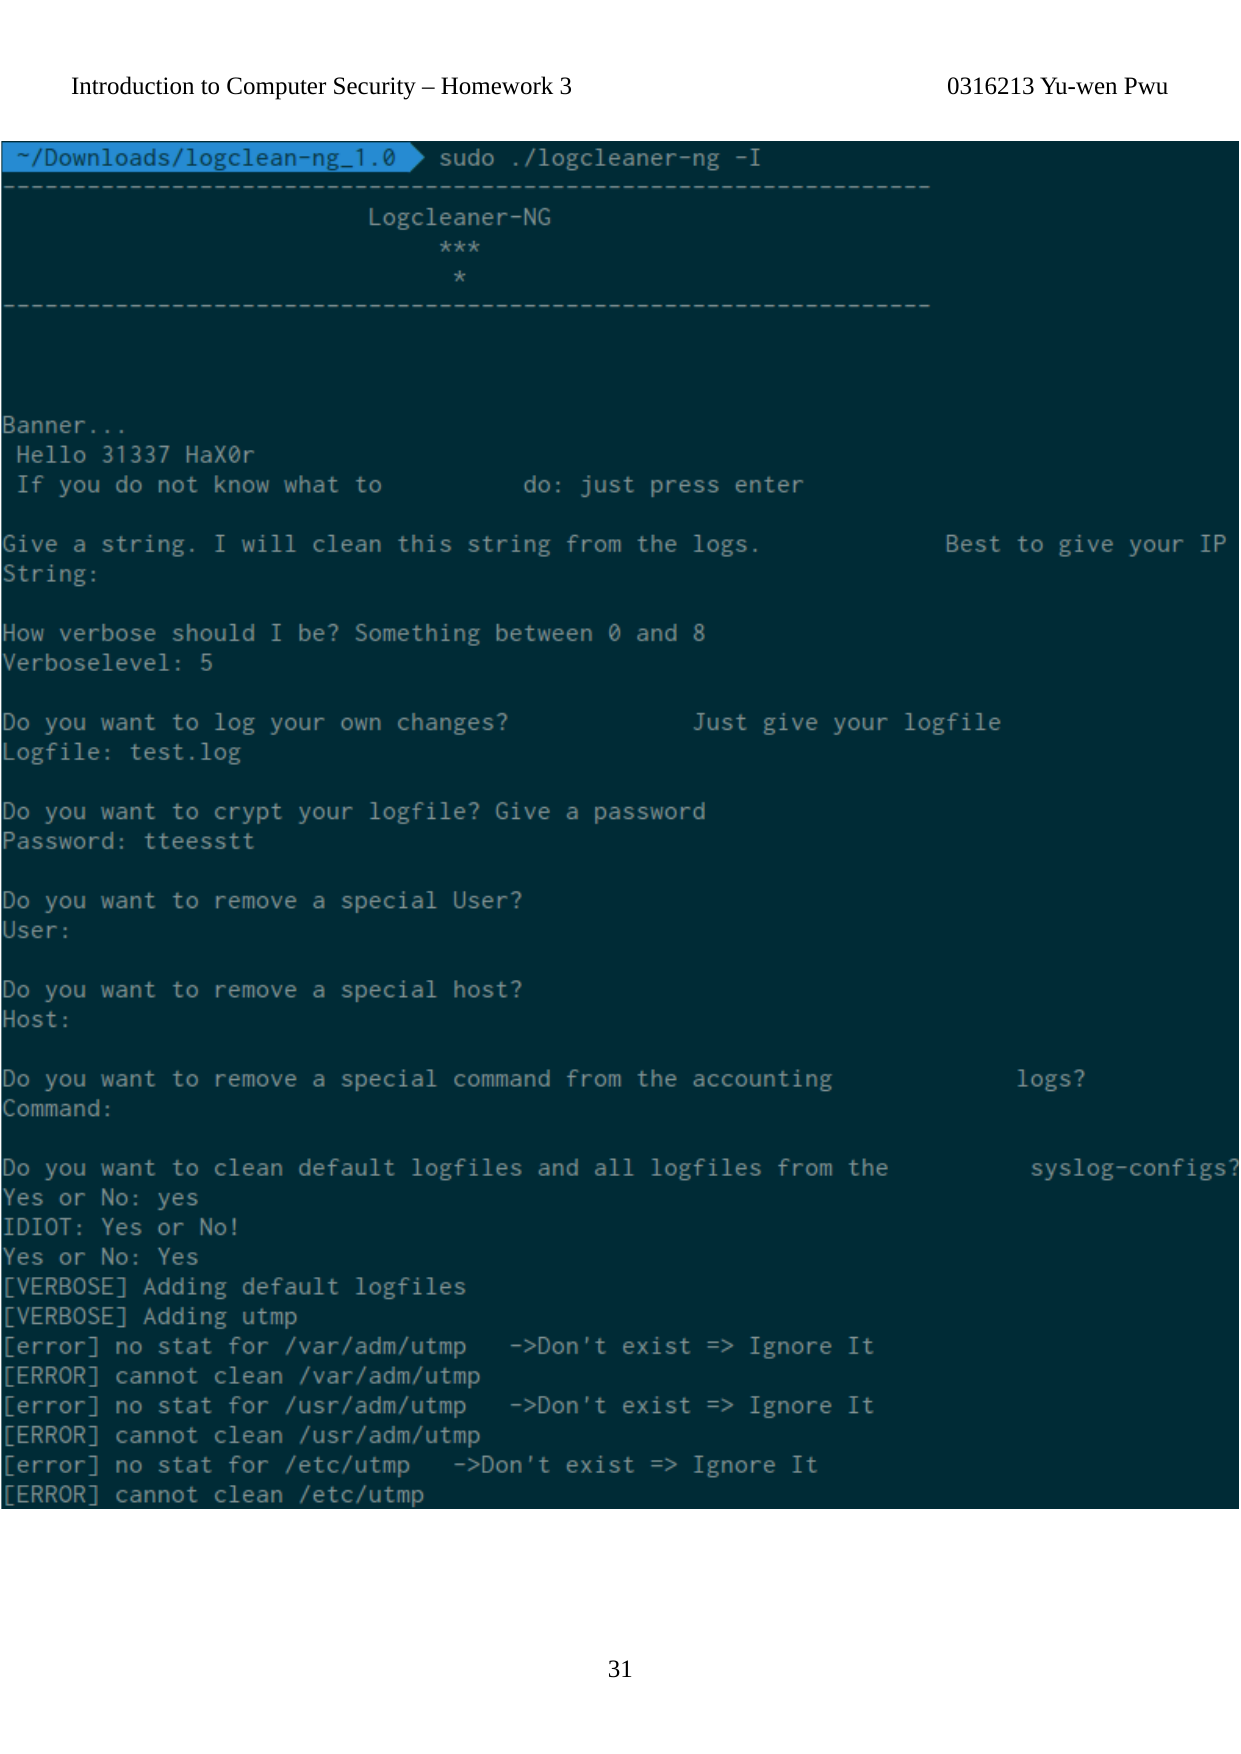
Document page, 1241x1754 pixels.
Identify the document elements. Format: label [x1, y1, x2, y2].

picture [19, 926, 29, 938]
picture [625, 1159, 633, 1175]
picture [299, 1461, 310, 1472]
picture [186, 807, 199, 819]
picture [752, 1337, 760, 1354]
picture [496, 1163, 507, 1175]
picture [764, 1461, 775, 1472]
picture [117, 1461, 127, 1472]
picture [243, 480, 269, 492]
picture [216, 896, 226, 908]
picture [1215, 1163, 1225, 1175]
picture [6, 1456, 14, 1476]
picture [188, 476, 197, 492]
picture [300, 1367, 310, 1385]
picture [1, 1070, 30, 1086]
picture [32, 1367, 85, 1383]
picture [764, 1342, 776, 1358]
picture [187, 1253, 198, 1265]
picture [440, 1342, 466, 1358]
picture [32, 1426, 86, 1443]
picture [778, 480, 789, 492]
picture [1, 624, 44, 641]
picture [271, 1312, 297, 1329]
picture [597, 149, 605, 165]
picture [440, 1401, 466, 1418]
picture [581, 629, 592, 641]
picture [639, 536, 648, 552]
picture [299, 1282, 310, 1294]
picture [329, 1342, 338, 1354]
picture [285, 896, 296, 908]
picture [369, 480, 382, 492]
picture [652, 1070, 662, 1086]
picture [60, 1401, 72, 1413]
picture [60, 1218, 72, 1235]
picture [426, 718, 437, 730]
picture [286, 1455, 296, 1474]
picture [1144, 540, 1169, 552]
picture [484, 1159, 492, 1175]
picture [243, 1371, 254, 1383]
picture [130, 1461, 143, 1472]
picture [231, 1367, 239, 1383]
picture [470, 896, 479, 908]
picture [17, 1461, 29, 1472]
picture [524, 476, 551, 492]
picture [89, 837, 99, 848]
picture [46, 421, 57, 433]
picture [6, 1426, 14, 1446]
picture [370, 540, 381, 552]
picture [230, 624, 239, 641]
picture [17, 1401, 29, 1413]
picture [230, 833, 240, 849]
picture [285, 985, 296, 997]
picture [442, 624, 449, 641]
picture [286, 1396, 296, 1414]
picture [46, 718, 58, 735]
picture [681, 1339, 690, 1354]
picture [116, 985, 127, 997]
picture [33, 1342, 43, 1354]
picture [765, 476, 775, 492]
picture [1173, 1159, 1184, 1175]
picture [18, 1278, 43, 1294]
picture [343, 1337, 352, 1355]
picture [356, 1164, 367, 1175]
picture [356, 1337, 396, 1354]
picture [4, 1189, 15, 1205]
picture [47, 1461, 57, 1472]
picture [131, 1074, 141, 1086]
picture [1, 981, 30, 997]
picture [851, 1160, 859, 1175]
picture [186, 1163, 199, 1175]
picture [637, 629, 648, 641]
picture [257, 1163, 268, 1175]
picture [327, 1461, 338, 1472]
picture [328, 1431, 338, 1443]
picture [33, 1253, 43, 1265]
picture [47, 743, 58, 759]
picture [369, 1282, 382, 1294]
picture [328, 1159, 340, 1175]
picture [850, 1396, 859, 1413]
picture [300, 1485, 310, 1504]
picture [722, 1074, 733, 1086]
picture [454, 1431, 481, 1447]
picture [329, 535, 338, 552]
picture [950, 713, 959, 730]
picture [724, 1159, 732, 1175]
picture [835, 718, 846, 735]
picture [229, 1074, 240, 1086]
picture [60, 807, 85, 819]
picture [46, 540, 57, 552]
picture [426, 1371, 437, 1383]
picture [61, 629, 71, 641]
picture [454, 154, 465, 165]
picture [343, 1371, 353, 1383]
picture [271, 1163, 282, 1175]
picture [595, 480, 606, 492]
picture [455, 271, 465, 281]
picture [750, 480, 761, 492]
picture [188, 1486, 197, 1502]
picture [75, 658, 85, 670]
picture [201, 1282, 212, 1294]
picture [174, 981, 183, 997]
picture [243, 718, 255, 735]
picture [736, 480, 747, 492]
picture [230, 807, 240, 819]
picture [596, 1397, 606, 1413]
picture [187, 624, 226, 641]
picture [299, 624, 325, 641]
picture [175, 1457, 183, 1472]
picture [18, 1342, 29, 1354]
picture [215, 807, 226, 819]
picture [469, 213, 479, 225]
picture [144, 748, 155, 760]
picture [342, 1163, 352, 1175]
picture [906, 713, 915, 730]
picture [707, 1074, 719, 1086]
picture [215, 1371, 226, 1383]
picture [285, 718, 310, 730]
picture [273, 535, 281, 552]
picture [693, 803, 705, 819]
picture [243, 1401, 255, 1413]
picture [455, 629, 465, 641]
picture [795, 1070, 801, 1086]
picture [60, 1163, 85, 1175]
picture [708, 718, 719, 730]
picture [89, 1307, 113, 1324]
picture [116, 1431, 127, 1443]
picture [102, 807, 115, 819]
picture [102, 718, 115, 730]
picture [567, 154, 578, 170]
picture [454, 892, 466, 908]
picture [595, 1163, 606, 1175]
picture [300, 1426, 310, 1444]
picture [257, 1490, 268, 1502]
picture [203, 1456, 212, 1472]
picture [610, 480, 620, 492]
picture [639, 807, 648, 819]
picture [820, 1401, 831, 1413]
picture [468, 1074, 521, 1086]
picture [414, 1278, 421, 1294]
picture [343, 1074, 352, 1086]
picture [399, 536, 409, 552]
picture [679, 480, 690, 492]
picture [496, 624, 522, 641]
picture [315, 1278, 324, 1294]
picture [1, 143, 424, 172]
picture [314, 1372, 324, 1383]
picture [469, 241, 479, 251]
picture [553, 1159, 578, 1175]
picture [525, 540, 536, 552]
picture [751, 1461, 761, 1472]
picture [370, 208, 380, 225]
picture [341, 1490, 352, 1502]
picture [454, 213, 465, 225]
picture [75, 1104, 85, 1116]
picture [116, 476, 143, 492]
picture [229, 748, 241, 764]
picture [159, 1193, 170, 1210]
picture [595, 540, 621, 552]
picture [189, 1278, 196, 1294]
picture [75, 1193, 85, 1205]
picture [231, 1159, 239, 1175]
picture [46, 1278, 57, 1294]
picture [186, 718, 199, 730]
picture [75, 1342, 85, 1353]
picture [723, 718, 733, 730]
picture [455, 1159, 466, 1175]
picture [496, 802, 509, 819]
picture [243, 1342, 255, 1354]
picture [132, 446, 141, 462]
picture [46, 1074, 57, 1091]
picture [666, 1458, 677, 1471]
picture [779, 1070, 789, 1086]
picture [1088, 540, 1099, 552]
picture [357, 1425, 366, 1444]
picture [455, 1282, 465, 1294]
picture [174, 744, 183, 760]
picture [202, 1397, 212, 1413]
picture [17, 1426, 29, 1443]
picture [174, 629, 183, 641]
picture [1075, 1070, 1085, 1081]
picture [116, 1223, 127, 1235]
picture [200, 1218, 227, 1235]
picture [708, 1461, 719, 1477]
picture [217, 535, 225, 552]
picture [229, 896, 240, 908]
picture [32, 451, 43, 462]
picture [131, 1490, 141, 1502]
picture [371, 802, 380, 819]
picture [172, 480, 185, 492]
picture [1102, 540, 1113, 552]
picture [272, 985, 282, 997]
picture [498, 896, 508, 908]
picture [271, 1490, 282, 1502]
picture [158, 1307, 184, 1324]
picture [652, 629, 662, 641]
picture [441, 1427, 451, 1443]
picture [806, 1163, 833, 1175]
picture [285, 476, 310, 492]
picture [400, 892, 408, 908]
picture [260, 540, 266, 552]
picture [1173, 540, 1183, 551]
picture [116, 807, 127, 819]
picture [244, 451, 254, 462]
picture [991, 536, 1000, 552]
picture [1031, 1074, 1044, 1086]
picture [47, 1342, 57, 1354]
picture [484, 536, 493, 552]
picture [863, 1398, 873, 1413]
picture [131, 896, 141, 908]
picture [146, 446, 155, 462]
picture [428, 1070, 436, 1086]
picture [17, 1367, 28, 1383]
picture [60, 1342, 72, 1354]
picture [665, 1163, 691, 1180]
picture [567, 1461, 578, 1472]
picture [1019, 536, 1028, 552]
picture [6, 1396, 14, 1416]
picture [427, 208, 437, 225]
picture [427, 1397, 437, 1413]
picture [343, 985, 352, 997]
picture [1, 832, 16, 849]
picture [145, 1431, 155, 1443]
picture [160, 833, 169, 849]
picture [60, 718, 85, 730]
picture [468, 985, 480, 997]
picture [19, 565, 29, 581]
picture [144, 1308, 157, 1324]
picture [17, 1253, 29, 1265]
picture [257, 1431, 268, 1443]
picture [1231, 1159, 1239, 1175]
picture [611, 1159, 619, 1175]
picture [626, 1457, 634, 1472]
picture [90, 1426, 97, 1446]
picture [751, 1396, 760, 1413]
picture [524, 208, 551, 225]
picture [33, 1401, 43, 1413]
picture [63, 748, 69, 760]
picture [146, 982, 155, 997]
picture [356, 896, 381, 913]
picture [1, 1099, 15, 1116]
picture [482, 896, 493, 908]
picture [384, 1074, 395, 1086]
picture [639, 1070, 648, 1086]
picture [1019, 1070, 1028, 1086]
picture [696, 1456, 703, 1472]
picture [694, 154, 704, 165]
picture [243, 985, 269, 997]
picture [863, 1159, 873, 1175]
picture [357, 1485, 366, 1503]
picture [651, 154, 662, 165]
picture [427, 891, 437, 908]
picture [385, 1486, 424, 1507]
picture [17, 1104, 71, 1116]
picture [144, 629, 156, 641]
picture [538, 807, 550, 819]
picture [243, 1163, 254, 1175]
picture [172, 1193, 184, 1205]
picture [710, 1163, 717, 1175]
picture [735, 1074, 761, 1086]
picture [103, 540, 113, 552]
picture [272, 718, 283, 735]
picture [243, 1312, 254, 1324]
picture [175, 1160, 183, 1175]
picture [103, 1218, 114, 1235]
picture [131, 807, 141, 819]
picture [131, 659, 141, 670]
picture [215, 748, 227, 760]
picture [792, 1342, 804, 1354]
picture [130, 1342, 143, 1354]
picture [147, 540, 154, 552]
picture [469, 802, 479, 819]
picture [383, 807, 396, 819]
picture [610, 1461, 620, 1472]
picture [918, 718, 931, 730]
picture [174, 1070, 183, 1086]
picture [1102, 1163, 1114, 1180]
picture [413, 1426, 423, 1444]
picture [272, 1074, 282, 1086]
picture [215, 476, 226, 492]
picture [552, 154, 565, 165]
picture [172, 1371, 185, 1383]
picture [525, 1396, 578, 1413]
picture [512, 891, 521, 903]
picture [216, 1074, 226, 1086]
picture [652, 535, 662, 552]
picture [357, 1278, 366, 1294]
picture [186, 837, 198, 849]
picture [243, 1431, 254, 1443]
picture [595, 807, 607, 824]
picture [329, 477, 338, 492]
picture [440, 1282, 451, 1294]
picture [60, 1278, 86, 1294]
picture [567, 807, 578, 819]
picture [102, 832, 114, 849]
picture [90, 1396, 97, 1416]
picture [387, 1159, 395, 1175]
picture [158, 1223, 171, 1235]
picture [1130, 1163, 1141, 1175]
picture [243, 624, 254, 641]
picture [707, 540, 733, 556]
picture [172, 837, 184, 849]
picture [271, 1371, 282, 1383]
picture [89, 629, 99, 641]
picture [33, 659, 43, 670]
picture [146, 1071, 155, 1086]
picture [187, 1461, 198, 1472]
picture [231, 1426, 239, 1443]
picture [625, 807, 634, 819]
picture [244, 833, 254, 849]
picture [131, 629, 141, 641]
picture [117, 1342, 127, 1354]
picture [1144, 1163, 1169, 1175]
picture [229, 985, 240, 997]
picture [5, 1218, 14, 1235]
picture [189, 1367, 197, 1383]
picture [230, 1396, 241, 1413]
picture [285, 1282, 296, 1294]
picture [623, 1401, 634, 1413]
picture [807, 1342, 817, 1353]
picture [342, 1455, 352, 1474]
picture [794, 1456, 802, 1472]
picture [341, 540, 352, 552]
picture [47, 837, 57, 849]
picture [33, 1193, 43, 1205]
picture [581, 154, 592, 165]
picture [6, 1486, 14, 1505]
picture [1, 891, 30, 908]
picture [864, 1339, 873, 1354]
picture [582, 476, 590, 497]
picture [6, 1367, 14, 1386]
picture [412, 896, 423, 908]
picture [737, 540, 747, 552]
picture [511, 1163, 521, 1175]
picture [372, 1456, 380, 1472]
picture [4, 743, 14, 760]
picture [45, 1218, 58, 1235]
picture [258, 1401, 268, 1413]
picture [357, 1366, 366, 1385]
picture [498, 982, 507, 997]
picture [399, 1396, 409, 1414]
picture [229, 718, 241, 730]
picture [779, 1401, 789, 1413]
picture [118, 1307, 126, 1327]
picture [413, 625, 423, 641]
picture [976, 540, 986, 552]
picture [172, 1490, 185, 1502]
picture [116, 1490, 127, 1502]
picture [442, 1367, 451, 1383]
picture [807, 1074, 817, 1086]
picture [680, 1398, 690, 1413]
picture [483, 718, 493, 730]
picture [202, 837, 212, 849]
picture [271, 1431, 282, 1443]
picture [243, 1490, 254, 1502]
picture [159, 1490, 169, 1502]
picture [525, 807, 536, 819]
picture [186, 1074, 199, 1086]
picture [708, 154, 719, 170]
picture [468, 718, 479, 730]
picture [215, 1431, 226, 1443]
picture [104, 446, 113, 462]
picture [638, 154, 648, 165]
picture [130, 1431, 141, 1443]
picture [173, 540, 184, 556]
picture [32, 748, 43, 764]
picture [75, 1253, 85, 1264]
picture [90, 1486, 97, 1505]
picture [441, 154, 451, 165]
picture [160, 1401, 169, 1413]
picture [46, 654, 72, 670]
picture [160, 446, 169, 462]
picture [173, 803, 183, 819]
picture [695, 535, 704, 552]
picture [187, 1401, 198, 1413]
picture [383, 1461, 410, 1477]
picture [313, 1342, 324, 1354]
picture [130, 1401, 143, 1413]
picture [666, 1342, 676, 1354]
picture [216, 446, 226, 462]
picture [313, 540, 324, 552]
picture [188, 1193, 198, 1205]
picture [4, 565, 16, 581]
picture [1087, 1163, 1100, 1175]
picture [60, 421, 71, 433]
picture [47, 926, 57, 938]
picture [498, 713, 507, 730]
picture [131, 718, 141, 730]
picture [75, 1401, 85, 1413]
picture [131, 1163, 141, 1175]
picture [229, 446, 241, 462]
picture [779, 1342, 789, 1354]
picture [695, 480, 704, 492]
picture [370, 1367, 410, 1383]
picture [17, 659, 29, 670]
picture [90, 1456, 97, 1476]
picture [372, 1159, 380, 1175]
picture [147, 1160, 155, 1175]
picture [90, 1367, 97, 1386]
picture [74, 451, 86, 462]
picture [329, 1401, 339, 1413]
picture [286, 1337, 296, 1355]
picture [313, 896, 324, 908]
picture [933, 718, 945, 735]
picture [131, 1223, 141, 1235]
picture [468, 149, 495, 165]
picture [145, 804, 155, 819]
picture [229, 480, 240, 492]
picture [172, 1253, 184, 1265]
picture [412, 1342, 423, 1354]
picture [186, 985, 199, 997]
picture [32, 421, 43, 433]
picture [513, 802, 521, 819]
picture [468, 629, 480, 645]
picture [820, 1342, 831, 1354]
picture [46, 985, 57, 1002]
picture [272, 896, 282, 908]
picture [609, 624, 621, 641]
picture [722, 1461, 748, 1472]
picture [60, 1074, 85, 1086]
picture [947, 535, 972, 552]
picture [1189, 1163, 1195, 1175]
picture [1031, 540, 1044, 552]
picture [681, 807, 691, 819]
picture [116, 718, 127, 730]
picture [398, 213, 410, 230]
picture [76, 743, 84, 760]
picture [299, 1159, 324, 1175]
picture [427, 624, 437, 641]
picture [315, 1401, 324, 1413]
picture [1214, 535, 1227, 552]
picture [1045, 1074, 1057, 1091]
picture [667, 1401, 676, 1413]
picture [989, 718, 1000, 730]
picture [412, 213, 423, 225]
picture [47, 446, 54, 463]
picture [314, 985, 324, 997]
picture [257, 1371, 268, 1383]
picture [60, 985, 85, 997]
picture [525, 1337, 578, 1354]
picture [412, 1401, 423, 1413]
picture [102, 624, 128, 641]
picture [144, 1278, 157, 1294]
picture [314, 480, 324, 492]
picture [329, 624, 338, 641]
picture [89, 1278, 113, 1294]
picture [48, 565, 55, 581]
picture [566, 629, 578, 641]
picture [484, 985, 493, 997]
picture [316, 1457, 324, 1472]
picture [33, 1015, 43, 1027]
picture [737, 714, 747, 730]
picture [116, 1163, 127, 1175]
picture [793, 480, 803, 492]
picture [412, 1074, 423, 1086]
picture [654, 1342, 661, 1354]
picture [102, 1189, 128, 1205]
picture [582, 1074, 592, 1086]
picture [62, 446, 68, 463]
picture [454, 1371, 481, 1388]
picture [313, 1431, 324, 1443]
picture [400, 1070, 407, 1086]
picture [46, 807, 57, 824]
picture [1046, 1164, 1056, 1180]
picture [384, 213, 396, 225]
picture [1061, 1163, 1070, 1175]
picture [595, 1074, 621, 1086]
picture [18, 1307, 43, 1324]
picture [287, 535, 295, 552]
picture [216, 837, 226, 849]
picture [314, 1074, 324, 1086]
picture [158, 1278, 184, 1294]
picture [257, 1282, 268, 1294]
picture [541, 1457, 549, 1472]
picture [498, 540, 507, 551]
picture [6, 1278, 14, 1297]
picture [33, 476, 44, 492]
picture [512, 981, 521, 992]
picture [32, 540, 43, 552]
picture [469, 540, 479, 552]
picture [202, 1337, 212, 1354]
picture [174, 714, 183, 730]
picture [119, 1278, 126, 1297]
picture [189, 1307, 197, 1324]
picture [455, 718, 466, 735]
picture [32, 1486, 85, 1502]
picture [6, 1337, 14, 1357]
picture [751, 1163, 761, 1175]
picture [1, 1159, 30, 1175]
picture [17, 1193, 29, 1205]
picture [273, 624, 281, 641]
picture [201, 451, 212, 463]
picture [694, 1159, 706, 1175]
picture [20, 540, 27, 552]
picture [667, 154, 676, 165]
picture [329, 1279, 338, 1294]
picture [215, 1163, 226, 1175]
picture [4, 1248, 16, 1264]
picture [427, 1338, 437, 1354]
picture [32, 926, 43, 938]
picture [17, 1486, 28, 1502]
picture [764, 1401, 776, 1418]
picture [160, 654, 168, 670]
picture [667, 480, 677, 492]
picture [341, 718, 381, 730]
picture [74, 480, 99, 492]
picture [440, 213, 451, 225]
picture [399, 1336, 409, 1355]
picture [1032, 1163, 1042, 1175]
picture [230, 1456, 241, 1472]
picture [90, 1337, 97, 1357]
picture [132, 744, 141, 760]
picture [258, 1342, 268, 1353]
picture [356, 1397, 396, 1413]
picture [1076, 1159, 1084, 1175]
picture [538, 629, 564, 641]
picture [186, 896, 199, 908]
picture [116, 896, 127, 908]
picture [258, 1461, 268, 1472]
picture [736, 1163, 747, 1175]
picture [665, 1074, 676, 1086]
picture [513, 540, 520, 552]
picture [780, 713, 788, 730]
picture [651, 480, 664, 497]
picture [272, 803, 282, 819]
picture [568, 535, 579, 551]
picture [201, 1312, 212, 1324]
picture [88, 1099, 100, 1116]
picture [413, 535, 423, 552]
picture [59, 837, 86, 849]
picture [243, 1074, 269, 1086]
picture [793, 1163, 803, 1175]
picture [1, 713, 30, 730]
picture [428, 802, 436, 819]
picture [61, 480, 71, 497]
picture [75, 1461, 85, 1472]
picture [623, 1342, 634, 1354]
picture [159, 540, 169, 552]
picture [102, 1074, 115, 1086]
picture [174, 1338, 183, 1354]
picture [285, 1074, 296, 1086]
picture [116, 658, 127, 670]
picture [540, 149, 548, 165]
picture [186, 446, 198, 462]
picture [102, 896, 115, 908]
picture [793, 718, 804, 730]
picture [159, 1431, 169, 1443]
picture [215, 1312, 227, 1329]
picture [413, 1366, 423, 1385]
picture [145, 893, 155, 908]
picture [328, 1371, 338, 1383]
picture [539, 1163, 550, 1175]
picture [722, 1339, 734, 1352]
picture [963, 713, 971, 730]
picture [117, 1401, 127, 1413]
picture [694, 624, 704, 641]
picture [88, 658, 99, 670]
picture [202, 743, 211, 760]
picture [384, 985, 395, 997]
picture [765, 718, 776, 735]
picture [216, 985, 226, 997]
picture [356, 624, 409, 641]
picture [174, 1397, 183, 1413]
picture [342, 1396, 352, 1414]
picture [343, 1431, 353, 1443]
picture [426, 1163, 438, 1175]
picture [104, 654, 112, 670]
picture [33, 1461, 43, 1472]
picture [638, 1342, 648, 1354]
picture [174, 1223, 184, 1235]
picture [329, 1487, 338, 1502]
picture [623, 154, 634, 165]
picture [356, 1074, 381, 1091]
picture [159, 1248, 170, 1264]
picture [848, 718, 873, 730]
picture [1, 535, 16, 552]
picture [356, 540, 367, 552]
picture [216, 713, 225, 730]
picture [850, 1337, 859, 1354]
picture [1076, 540, 1083, 552]
picture [977, 713, 986, 730]
picture [526, 148, 535, 167]
picture [47, 1401, 57, 1413]
picture [598, 1461, 603, 1472]
picture [60, 1193, 72, 1205]
picture [145, 1371, 155, 1383]
picture [131, 985, 141, 997]
picture [172, 1431, 185, 1443]
picture [88, 748, 99, 760]
picture [441, 540, 451, 552]
picture [412, 985, 423, 997]
picture [441, 802, 451, 819]
picture [651, 807, 678, 819]
picture [428, 1278, 437, 1294]
picture [1131, 540, 1141, 556]
picture [440, 718, 451, 730]
picture [429, 540, 435, 552]
picture [878, 718, 888, 730]
picture [384, 1282, 396, 1299]
picture [74, 569, 86, 586]
picture [102, 1164, 115, 1175]
picture [454, 807, 465, 819]
picture [230, 1486, 239, 1502]
picture [399, 1278, 410, 1294]
picture [18, 837, 29, 849]
picture [116, 1371, 127, 1383]
picture [357, 476, 366, 492]
picture [61, 569, 71, 581]
picture [413, 713, 423, 730]
picture [188, 1427, 197, 1443]
picture [243, 1461, 255, 1472]
picture [242, 540, 255, 552]
picture [455, 241, 465, 251]
picture [356, 1461, 367, 1472]
picture [130, 1371, 141, 1383]
picture [482, 213, 493, 225]
picture [33, 837, 43, 849]
picture [6, 1307, 14, 1327]
picture [119, 446, 124, 462]
picture [1, 416, 29, 433]
picture [244, 807, 255, 824]
picture [300, 807, 311, 824]
picture [820, 1074, 832, 1091]
picture [17, 446, 29, 462]
picture [525, 1070, 550, 1086]
picture [299, 1401, 310, 1413]
picture [343, 807, 353, 819]
picture [807, 1401, 818, 1413]
picture [1202, 535, 1211, 552]
picture [665, 624, 677, 641]
picture [568, 1070, 579, 1086]
picture [653, 1159, 661, 1175]
picture [654, 1396, 661, 1413]
picture [1061, 1074, 1070, 1086]
picture [74, 540, 85, 552]
picture [370, 1490, 381, 1502]
picture [46, 1164, 57, 1180]
picture [102, 1248, 128, 1265]
picture [1, 921, 16, 938]
picture [792, 1401, 804, 1413]
picture [426, 1431, 437, 1443]
picture [60, 1253, 72, 1265]
picture [159, 748, 169, 760]
picture [526, 625, 535, 641]
picture [809, 1457, 817, 1472]
picture [709, 480, 719, 492]
picture [315, 718, 325, 730]
picture [313, 1490, 324, 1502]
picture [33, 569, 43, 581]
picture [300, 1342, 310, 1354]
picture [243, 896, 269, 908]
picture [624, 476, 634, 492]
picture [779, 1159, 790, 1175]
picture [74, 629, 85, 641]
picture [258, 1308, 268, 1324]
picture [159, 1342, 169, 1354]
picture [145, 1490, 155, 1502]
picture [370, 1426, 410, 1443]
picture [144, 658, 155, 670]
picture [539, 540, 550, 556]
picture [765, 1074, 775, 1086]
picture [469, 1456, 521, 1472]
picture [638, 1401, 648, 1413]
picture [257, 807, 269, 824]
picture [398, 718, 409, 730]
picture [118, 536, 127, 552]
picture [722, 1399, 733, 1411]
picture [665, 540, 676, 552]
picture [174, 892, 183, 908]
picture [159, 1371, 169, 1383]
picture [202, 654, 212, 670]
picture [454, 1074, 465, 1086]
picture [455, 981, 465, 997]
picture [428, 981, 437, 997]
picture [398, 807, 410, 824]
picture [609, 154, 620, 165]
picture [19, 476, 28, 492]
picture [131, 540, 141, 551]
picture [102, 985, 115, 997]
picture [60, 896, 85, 908]
picture [46, 896, 57, 913]
picture [441, 241, 451, 251]
picture [582, 1461, 592, 1472]
picture [695, 713, 705, 730]
picture [498, 213, 508, 225]
picture [582, 540, 592, 552]
picture [1, 1010, 30, 1027]
picture [47, 1011, 57, 1027]
picture [1200, 1163, 1212, 1180]
picture [384, 896, 395, 908]
picture [272, 1278, 283, 1294]
picture [159, 1461, 169, 1472]
picture [146, 834, 155, 849]
picture [876, 1163, 887, 1175]
picture [17, 1218, 30, 1235]
picture [313, 807, 338, 819]
picture [145, 715, 155, 730]
picture [1060, 540, 1071, 556]
picture [60, 1461, 72, 1472]
picture [413, 802, 424, 819]
picture [33, 1218, 42, 1235]
picture [159, 480, 169, 492]
picture [243, 1278, 254, 1294]
picture [440, 1163, 452, 1180]
picture [215, 1282, 227, 1299]
picture [596, 1338, 606, 1354]
picture [75, 421, 85, 433]
picture [400, 981, 408, 997]
picture [17, 748, 30, 760]
picture [752, 149, 760, 165]
picture [187, 1342, 198, 1354]
picture [694, 1074, 704, 1086]
picture [471, 1159, 477, 1175]
picture [4, 654, 16, 670]
picture [343, 896, 352, 908]
picture [116, 1074, 127, 1086]
picture [1, 802, 30, 819]
picture [414, 1159, 422, 1175]
picture [230, 1337, 241, 1354]
picture [806, 718, 817, 730]
picture [609, 807, 620, 819]
picture [215, 1490, 226, 1502]
picture [46, 1307, 86, 1324]
picture [356, 985, 381, 1002]
